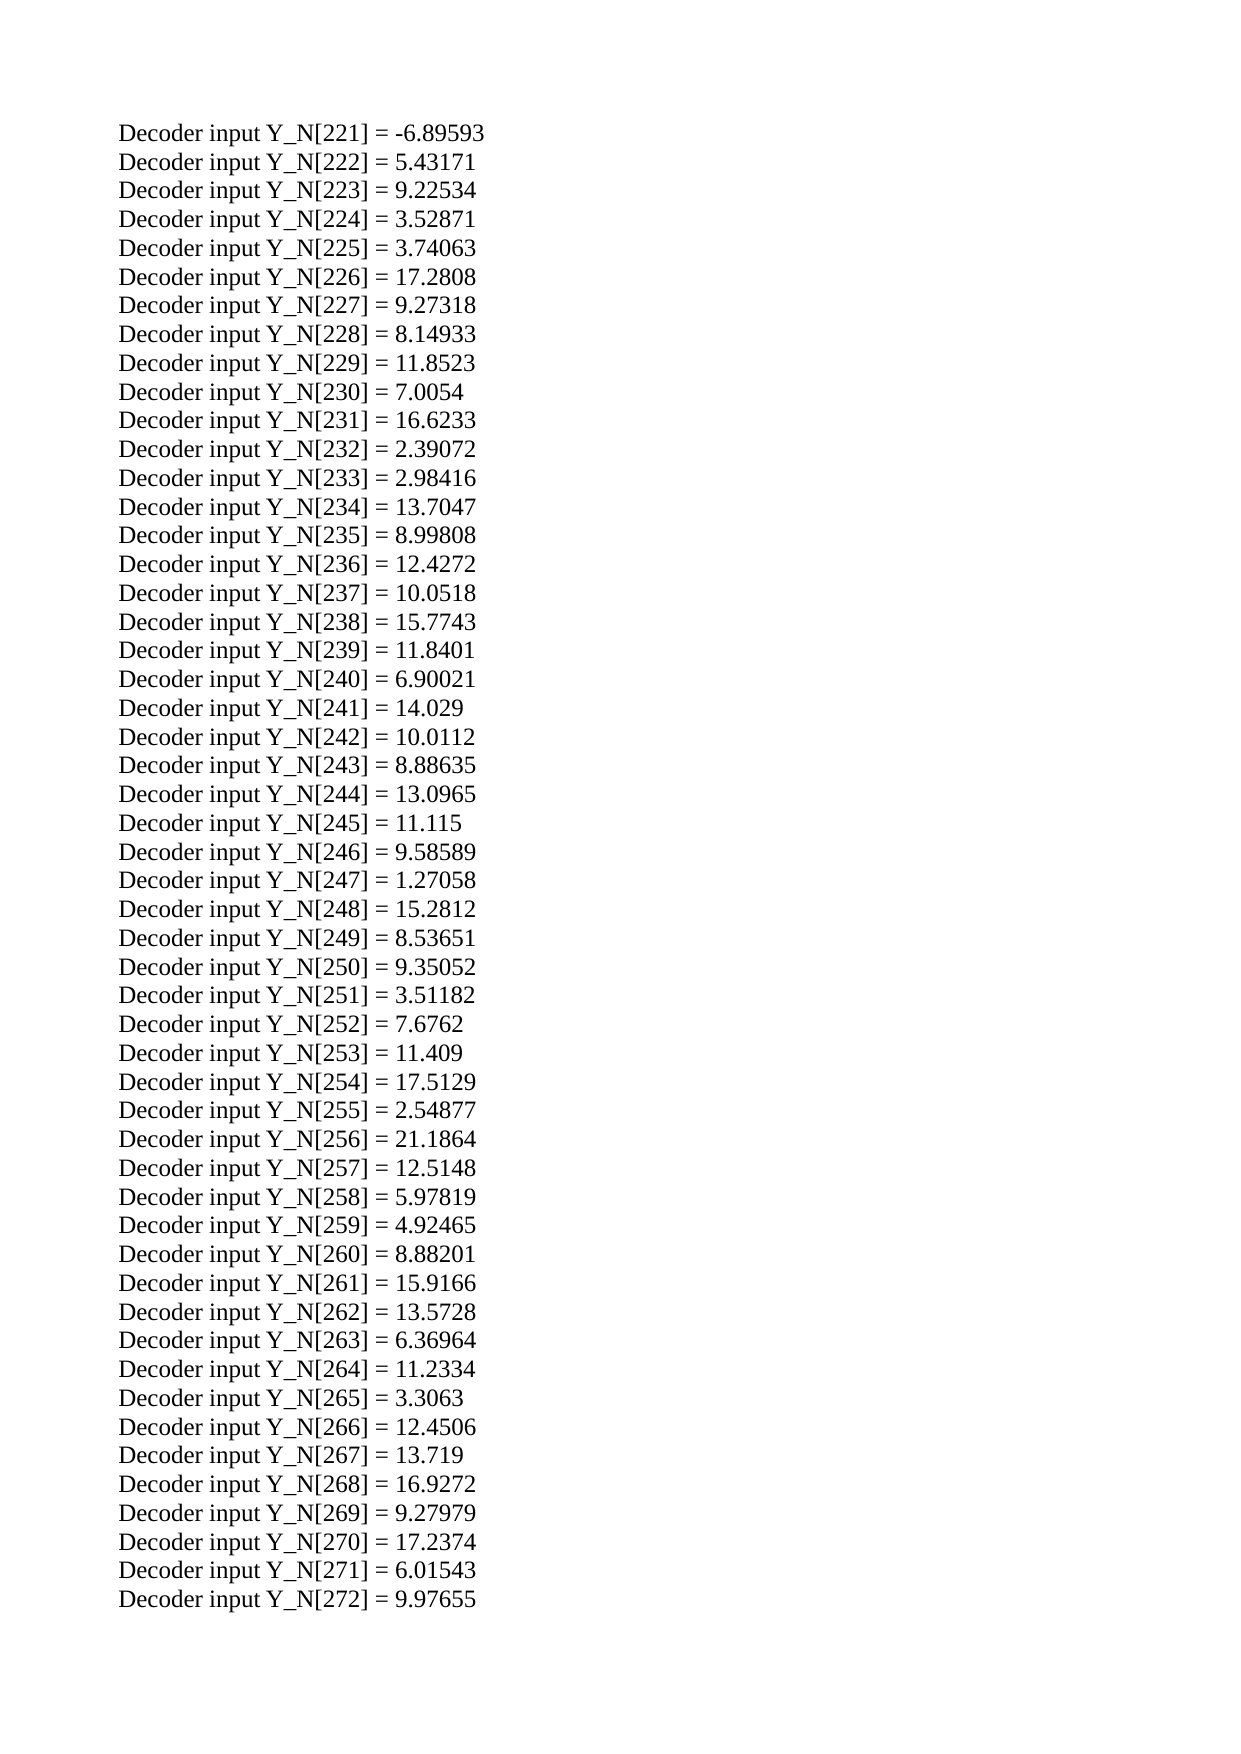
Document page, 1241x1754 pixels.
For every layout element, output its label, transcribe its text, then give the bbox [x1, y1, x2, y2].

text Decoder input Y_N[258] = 5.97819 [118, 1182, 1122, 1211]
text Decoder input Y_N[240] = 6.90021 [118, 664, 1122, 693]
text Decoder input Y_N[230] = 7.0054 [118, 377, 1122, 406]
text Decoder input Y_N[237] = 10.0518 [118, 578, 1122, 607]
text Decoder input Y_N[271] = 6.01543 [118, 1556, 1122, 1584]
text Decoder input Y_N[241] = 14.029 [118, 693, 1122, 722]
text Decoder input Y_N[248] = 15.2812 [118, 894, 1122, 923]
text Decoder input Y_N[244] = 13.0965 [118, 779, 1122, 808]
text Decoder input Y_N[269] = 9.27979 [118, 1498, 1122, 1527]
text Decoder input Y_N[232] = 2.39072 [118, 434, 1122, 463]
text Decoder input Y_N[251] = 3.51182 [118, 981, 1122, 1009]
text Decoder input Y_N[224] = 3.52871 [118, 204, 1122, 233]
text Decoder input Y_N[262] = 13.5728 [118, 1297, 1122, 1326]
text Decoder input Y_N[254] = 17.5129 [118, 1067, 1122, 1096]
text Decoder input Y_N[243] = 8.88635 [118, 751, 1122, 779]
text Decoder input Y_N[233] = 2.98416 [118, 463, 1122, 492]
text Decoder input Y_N[263] = 6.36964 [118, 1326, 1122, 1354]
text Decoder input Y_N[256] = 21.1864 [118, 1124, 1122, 1153]
text Decoder input Y_N[227] = 9.27318 [118, 291, 1122, 319]
text Decoder input Y_N[264] = 11.2334 [118, 1354, 1122, 1383]
text Decoder input Y_N[239] = 11.8401 [118, 636, 1122, 664]
text Decoder input Y_N[259] = 4.92465 [118, 1211, 1122, 1239]
text Decoder input Y_N[249] = 8.53651 [118, 923, 1122, 952]
text Decoder input Y_N[272] = 9.97655 [118, 1584, 1122, 1613]
text Decoder input Y_N[242] = 10.0112 [118, 722, 1122, 751]
text Decoder input Y_N[261] = 15.9166 [118, 1268, 1122, 1297]
text Decoder input Y_N[221] = -6.89593 [118, 118, 1122, 147]
text Decoder input Y_N[250] = 9.35052 [118, 952, 1122, 981]
text Decoder input Y_N[267] = 13.719 [118, 1441, 1122, 1469]
text Decoder input Y_N[222] = 5.43171 [118, 147, 1122, 176]
text Decoder input Y_N[266] = 12.4506 [118, 1412, 1122, 1441]
text Decoder input Y_N[228] = 8.14933 [118, 319, 1122, 348]
text Decoder input Y_N[260] = 8.88201 [118, 1239, 1122, 1268]
text Decoder input Y_N[231] = 16.6233 [118, 406, 1122, 434]
text Decoder input Y_N[234] = 13.7047 [118, 492, 1122, 521]
text Decoder input Y_N[245] = 11.115 [118, 808, 1122, 837]
text Decoder input Y_N[265] = 3.3063 [118, 1383, 1122, 1412]
text Decoder input Y_N[255] = 2.54877 [118, 1096, 1122, 1124]
text Decoder input Y_N[246] = 9.58589 [118, 837, 1122, 866]
text Decoder input Y_N[223] = 9.22534 [118, 176, 1122, 204]
text Decoder input Y_N[238] = 15.7743 [118, 607, 1122, 636]
text Decoder input Y_N[225] = 3.74063 [118, 233, 1122, 262]
text Decoder input Y_N[247] = 1.27058 [118, 866, 1122, 894]
text Decoder input Y_N[229] = 11.8523 [118, 348, 1122, 377]
text Decoder input Y_N[236] = 12.4272 [118, 549, 1122, 578]
text Decoder input Y_N[268] = 16.9272 [118, 1469, 1122, 1498]
text Decoder input Y_N[235] = 8.99808 [118, 521, 1122, 549]
text Decoder input Y_N[270] = 17.2374 [118, 1527, 1122, 1556]
text Decoder input Y_N[226] = 17.2808 [118, 262, 1122, 291]
text Decoder input Y_N[252] = 7.6762 [118, 1009, 1122, 1038]
text Decoder input Y_N[257] = 12.5148 [118, 1153, 1122, 1182]
text Decoder input Y_N[253] = 11.409 [118, 1038, 1122, 1067]
